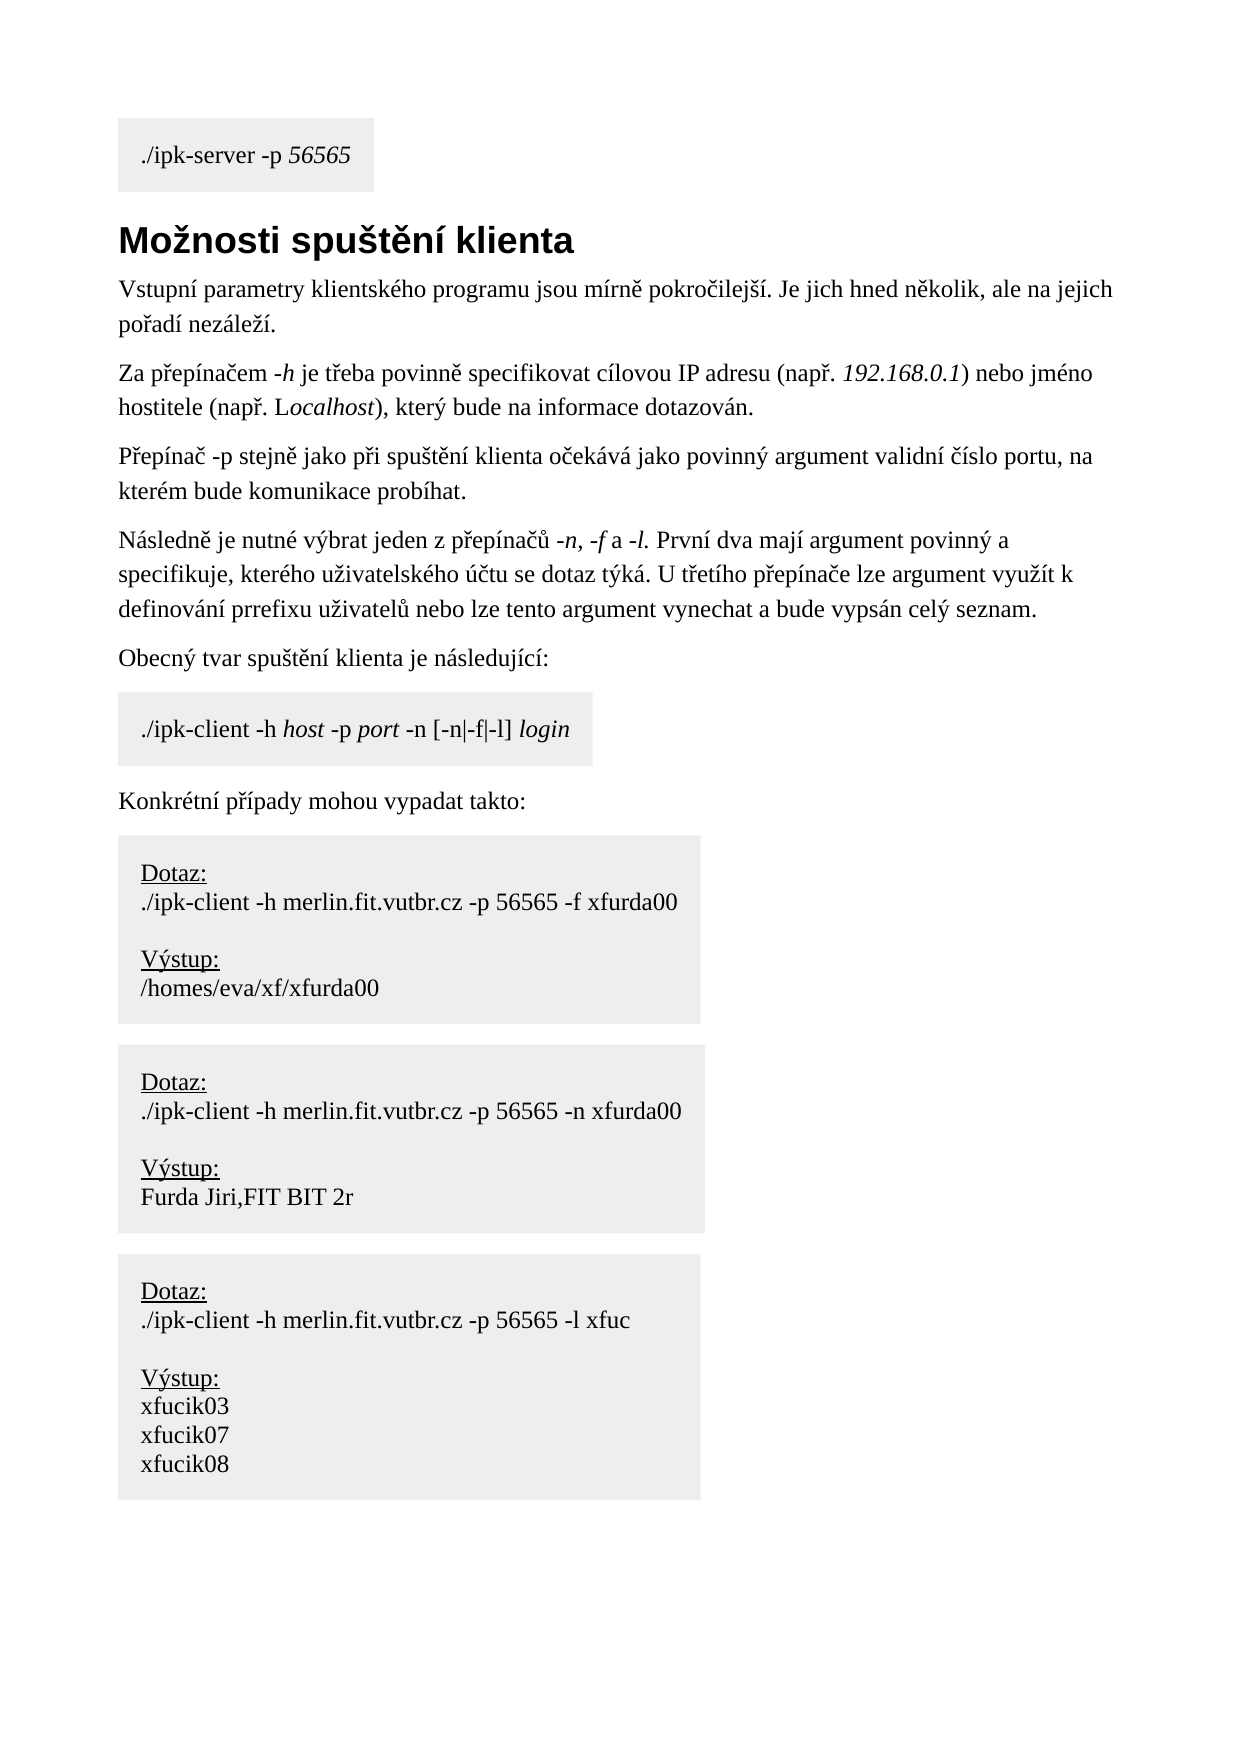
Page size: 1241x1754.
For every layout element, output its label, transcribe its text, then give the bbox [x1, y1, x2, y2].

text Vstupní parametry klientského programu jsou mírně pokročilejší. Je jich hned několik, ale na jejich pořadí nezáleží. [118, 274, 1122, 337]
text Přepínač -p stejně jako při spuštění klienta očekává jako povinný argument validní číslo portu, na kterém bude komunikace probíhat. [118, 441, 1122, 504]
text Obecný tvar spuštění klienta je následující: [118, 643, 1122, 672]
subtitle Možnosti spuštění klienta [118, 219, 1122, 262]
text Konkrétní případy mohou vypadat takto: [118, 786, 1122, 815]
text Následně je nutné výbrat jeden z přepínačů -n, -f a -l. První dva mají argument povinný a specifikuje, kterého uživatelského účtu se dotaz týká. U třetího přepínače lze argument využít k definování prrefixu uživatelů nebo lze tento argument vynechat a bude vypsán celý seznam. [118, 525, 1122, 623]
text Za přepínačem -h je třeba povinně specifikovat cílovou IP adresu (např. 192.168.0.1) nebo jméno hostitele (např. Localhost), který bude na informace dotazován. [118, 358, 1122, 421]
